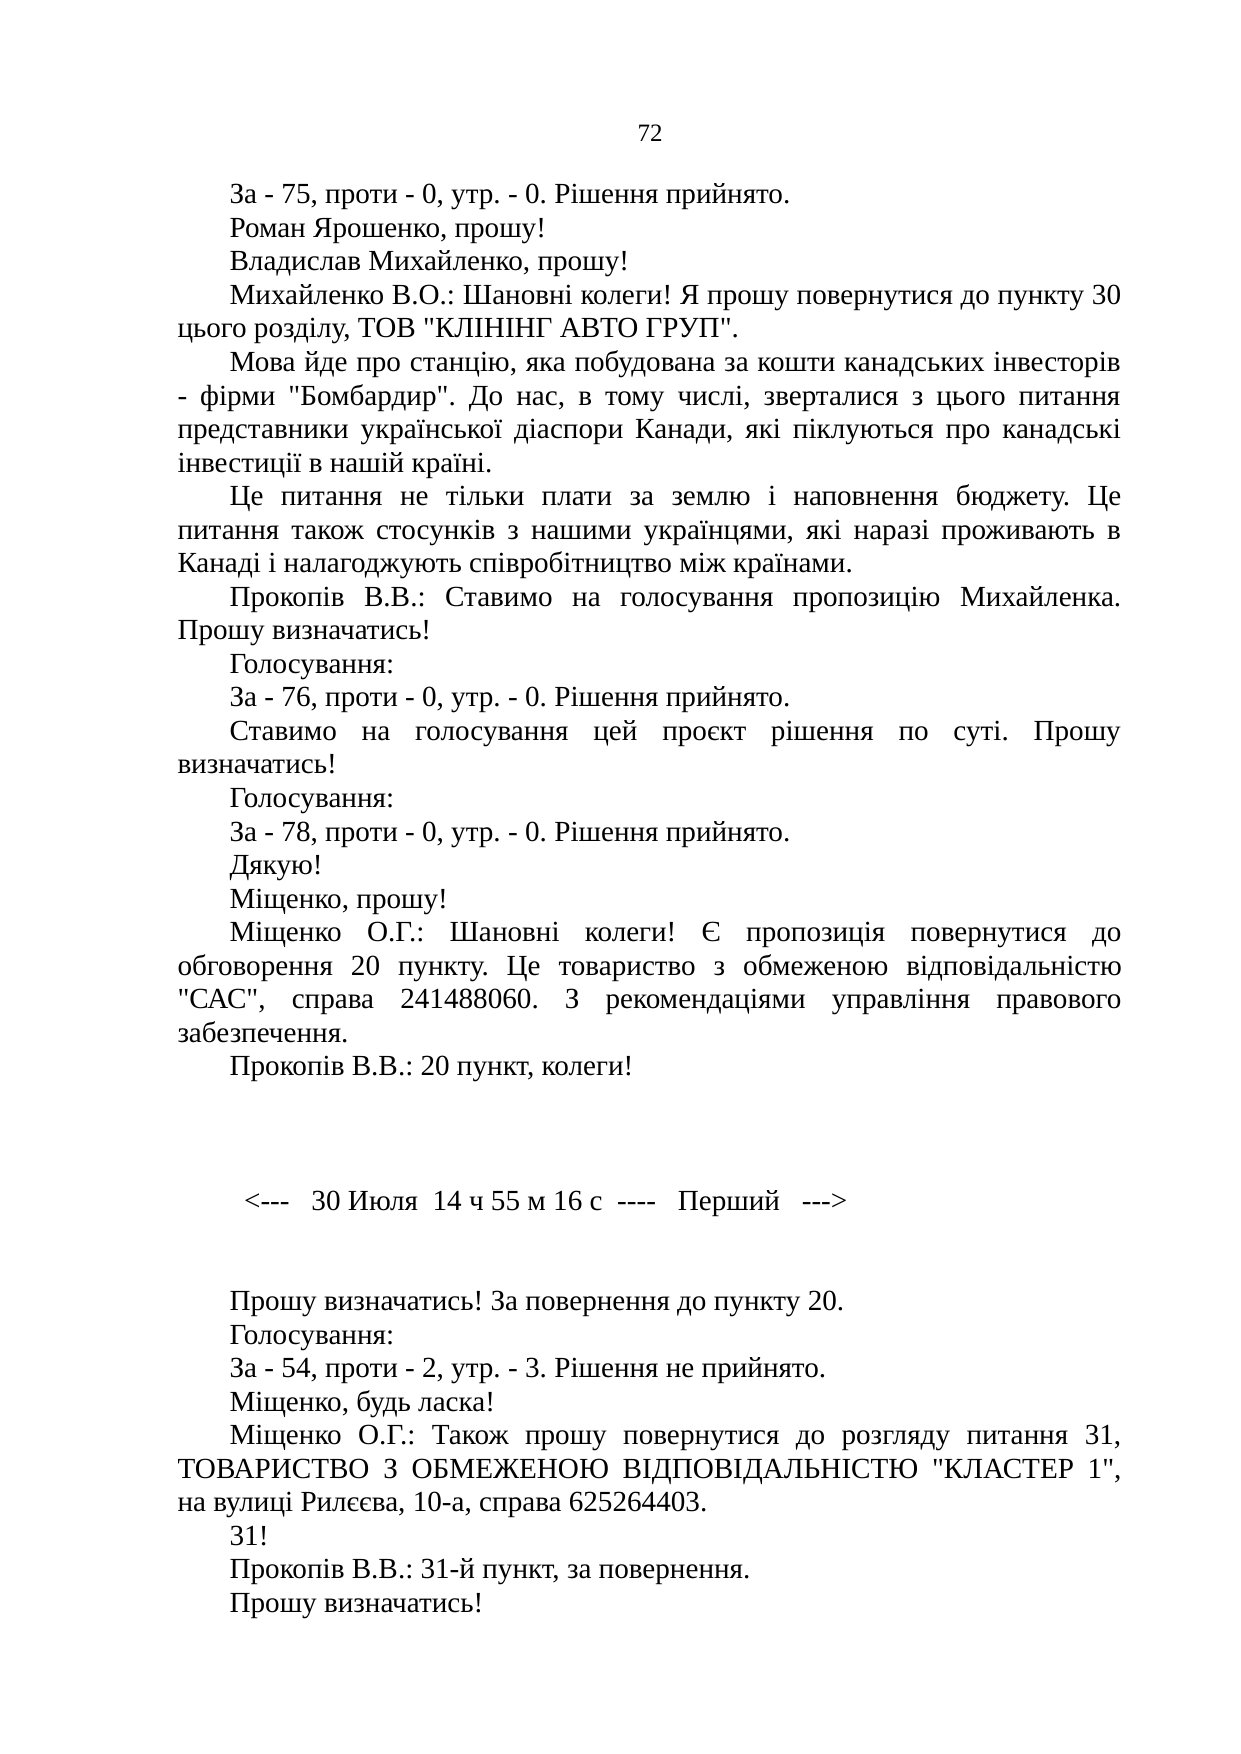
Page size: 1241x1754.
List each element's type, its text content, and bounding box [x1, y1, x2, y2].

text Голосування: [177, 780, 1122, 814]
text Голосування: [177, 646, 1122, 679]
text Міщенко О.Г.: Шановні колеги! Є пропозиція повернутися до обговорення 20 пункту. Це товариство з обмеженою відповідальністю "САС", справа 241488060. З рекомендаціями управління правового забезпечення. [177, 914, 1122, 1048]
text <--- 30 Июля 14 ч 55 м 16 с ---- Перший ---> [177, 1183, 1122, 1216]
text Михайленко В.О.: Шановні колеги! Я прошу повернутися до пункту 30 цього розділу, ТОВ "КЛІНІНГ АВТО ГРУП". [177, 277, 1122, 344]
text Прокопів В.В.: 20 пункт, колеги! [177, 1048, 1122, 1082]
text Міщенко О.Г.: Також прошу повернутися до розгляду питання 31, ТОВАРИСТВО З ОБМЕЖЕНОЮ ВІДПОВІДАЛЬНІСТЮ "КЛАСТЕР 1", на вулиці Рилєєва, 10-а, справа 625264403. [177, 1417, 1122, 1518]
text За - 78, проти - 0, утр. - 0. Рішення прийнято. [177, 814, 1122, 847]
text Дякую! [177, 847, 1122, 881]
text Це питання не тільки плати за землю і наповнення бюджету. Це питання також стосунків з нашими українцями, які наразі проживають в Канаді і налагоджують співробітництво між країнами. [177, 478, 1122, 579]
text Прошу визначатись! [177, 1585, 1122, 1619]
text Владислав Михайленко, прошу! [177, 243, 1122, 277]
text Голосування: [177, 1317, 1122, 1350]
text За - 76, проти - 0, утр. - 0. Рішення прийнято. [177, 679, 1122, 713]
text За - 75, проти - 0, утр. - 0. Рішення прийнято. [177, 176, 1122, 210]
text Мова йде про станцію, яка побудована за кошти канадських інвесторів - фірми "Бомбардир". До нас, в тому числі, зверталися з цього питання представники української діаспори Канади, які піклуються про канадські інвестиції в нашій країні. [177, 344, 1122, 478]
text За - 54, проти - 2, утр. - 3. Рішення не прийнято. [177, 1350, 1122, 1384]
text Прокопів В.В.: 31-й пункт, за повернення. [177, 1552, 1122, 1585]
text 31! [177, 1518, 1122, 1552]
text Ставимо на голосування цей проєкт рішення по суті. Прошу визначатись! [177, 713, 1122, 780]
text Роман Ярошенко, прошу! [177, 210, 1122, 243]
text Прошу визначатись! За повернення до пункту 20. [177, 1283, 1122, 1317]
text Міщенко, будь ласка! [177, 1384, 1122, 1417]
text Прокопів В.В.: Ставимо на голосування пропозицію Михайленка. Прошу визначатись! [177, 579, 1122, 646]
text Міщенко, прошу! [177, 881, 1122, 914]
